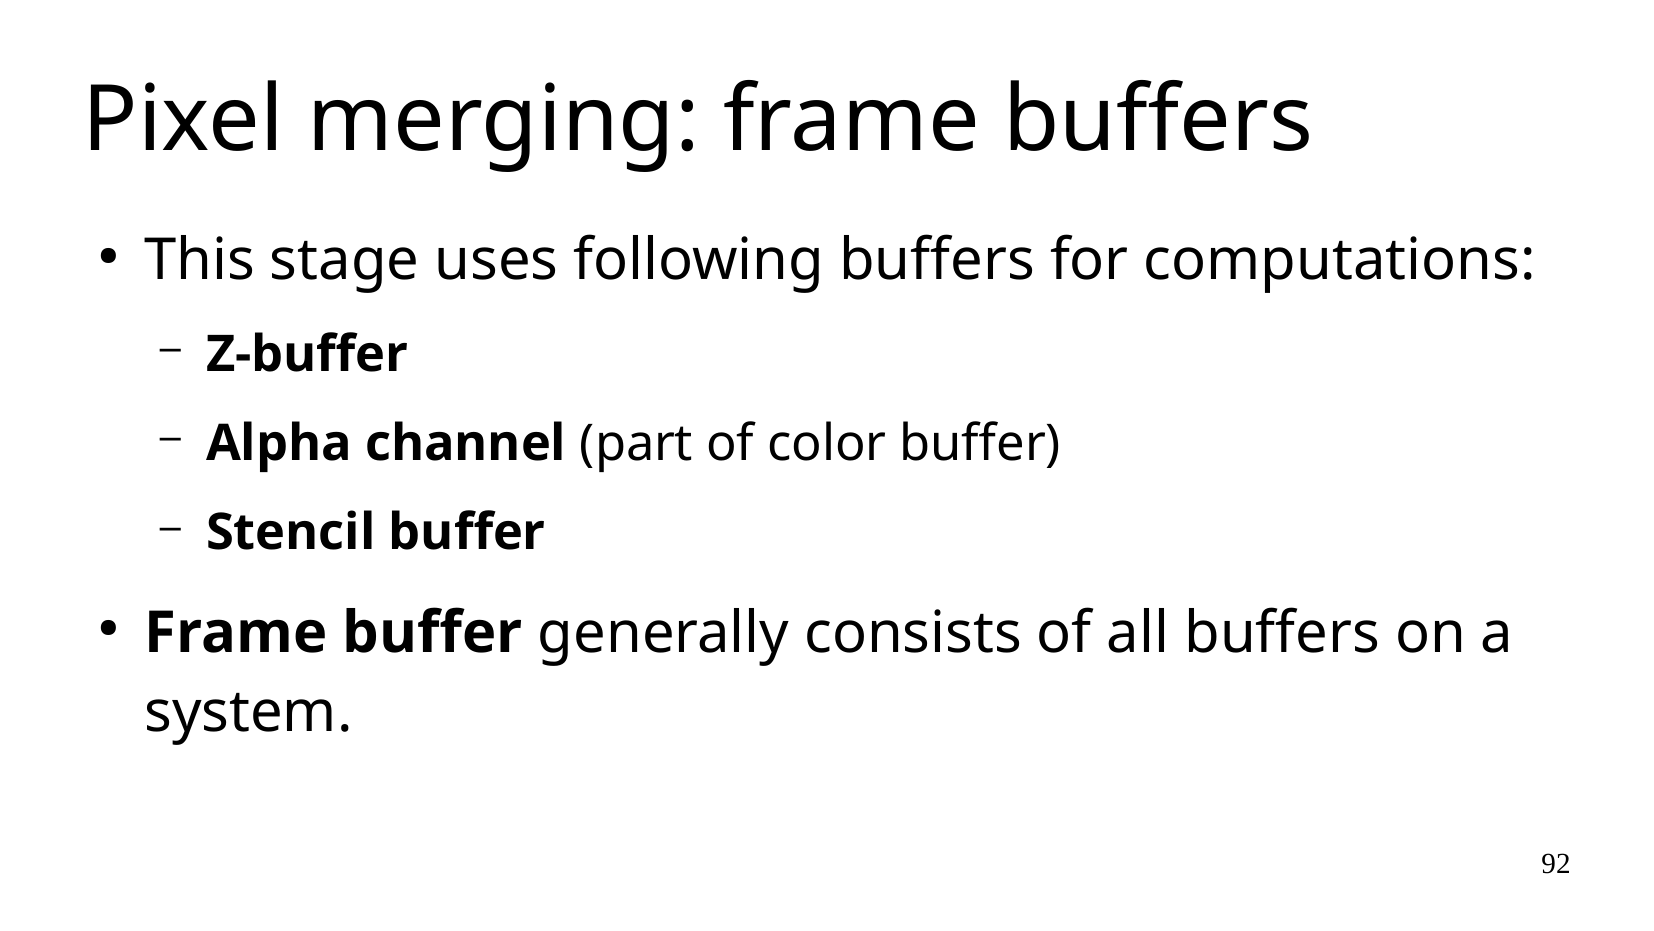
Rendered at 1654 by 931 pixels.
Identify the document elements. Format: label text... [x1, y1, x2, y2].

title Pixel merging: frame buffers [82, 37, 1571, 193]
list This stage uses following buffers for computations: Z-buffer Alpha channel (part of color buffer) Stencil buffer Frame buffer generally consists of all buffers on a system. [82, 217, 1571, 758]
